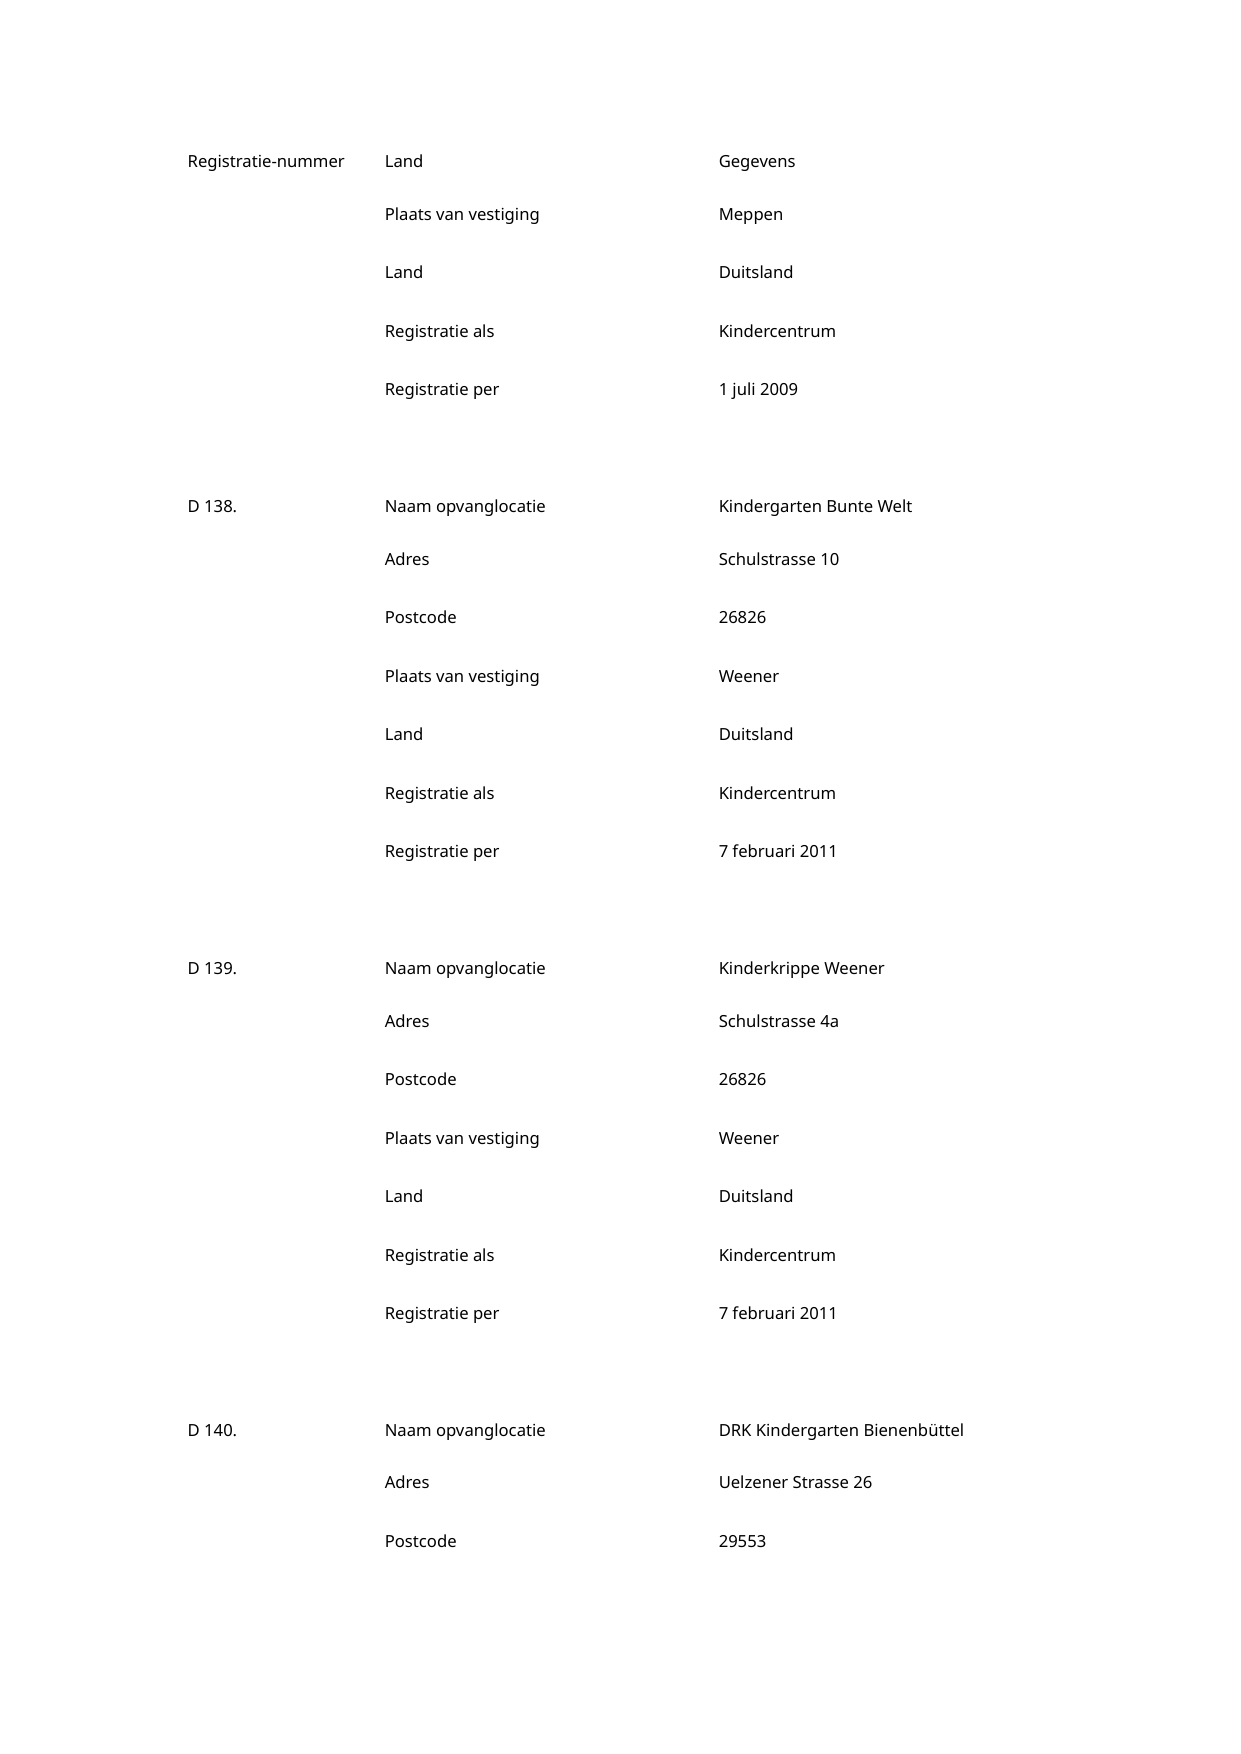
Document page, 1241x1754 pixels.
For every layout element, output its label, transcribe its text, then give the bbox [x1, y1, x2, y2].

table_header Land [385, 150, 718, 203]
table_cell 29553 [719, 1530, 1053, 1588]
table_cell [188, 548, 384, 606]
table_cell Registratie als [385, 320, 718, 378]
table_cell Registratie per [385, 378, 718, 436]
table_cell [385, 1360, 718, 1418]
table_header Registratie-nummer [188, 150, 384, 203]
table_cell [188, 840, 384, 898]
table_cell Kindergarten Bunte Welt [719, 495, 1053, 548]
table_cell Registratie per [385, 1302, 718, 1360]
table_cell Plaats van vestiging [385, 1126, 718, 1185]
table_cell [188, 436, 384, 495]
table_cell [385, 436, 718, 495]
table_cell Naam opvanglocatie [385, 495, 718, 548]
table_cell Plaats van vestiging [385, 203, 718, 261]
table_cell [188, 320, 384, 378]
table_cell Plaats van vestiging [385, 665, 718, 723]
table_cell [188, 1530, 384, 1588]
table_cell Duitsland [719, 723, 1053, 781]
table_cell Duitsland [719, 261, 1053, 319]
table_cell [188, 203, 384, 261]
table_cell D 139. [188, 957, 384, 1009]
table_cell 7 februari 2011 [719, 1302, 1053, 1360]
table_cell DRK Kindergarten Bienenbüttel [719, 1419, 1053, 1471]
table_cell Kindercentrum [719, 1243, 1053, 1302]
table_cell [719, 1360, 1053, 1418]
table_cell Duitsland [719, 1185, 1053, 1243]
table_cell [188, 1068, 384, 1126]
table_cell Postcode [385, 1068, 718, 1126]
table_cell Schulstrasse 10 [719, 548, 1053, 606]
table_cell Adres [385, 1009, 718, 1068]
table_cell [188, 1009, 384, 1068]
table_cell [188, 1471, 384, 1529]
table_cell Weener [719, 665, 1053, 723]
table_cell [719, 898, 1053, 957]
table_cell [188, 1302, 384, 1360]
table_cell Land [385, 723, 718, 781]
table_cell Kinderkrippe Weener [719, 957, 1053, 1009]
table_cell 1 juli 2009 [719, 378, 1053, 436]
table_cell Kindercentrum [719, 320, 1053, 378]
table_cell D 140. [188, 1419, 384, 1471]
table_cell Adres [385, 1471, 718, 1529]
table_cell [188, 261, 384, 319]
table_cell Postcode [385, 1530, 718, 1588]
table_cell [188, 1360, 384, 1418]
table_cell [188, 606, 384, 664]
table_cell Naam opvanglocatie [385, 957, 718, 1009]
table_cell Kindercentrum [719, 781, 1053, 840]
table_cell Land [385, 1185, 718, 1243]
table_cell Registratie per [385, 840, 718, 898]
table_cell D 138. [188, 495, 384, 548]
table_cell Uelzener Strasse 26 [719, 1471, 1053, 1529]
table_cell Registratie als [385, 781, 718, 840]
table_cell [188, 1185, 384, 1243]
table_cell [188, 723, 384, 781]
table_cell [188, 378, 384, 436]
table_cell Registratie als [385, 1243, 718, 1302]
table_cell [188, 781, 384, 840]
table_cell Land [385, 261, 718, 319]
table_cell 26826 [719, 1068, 1053, 1126]
table_cell [188, 1126, 384, 1185]
table_cell [188, 1243, 384, 1302]
table_cell Meppen [719, 203, 1053, 261]
table_header Gegevens [719, 150, 1053, 203]
table_cell 26826 [719, 606, 1053, 664]
table_cell [188, 665, 384, 723]
table_cell Weener [719, 1126, 1053, 1185]
table_cell 7 februari 2011 [719, 840, 1053, 898]
table_cell Naam opvanglocatie [385, 1419, 718, 1471]
table_cell [719, 436, 1053, 495]
table_cell [188, 898, 384, 957]
table_cell Adres [385, 548, 718, 606]
table_cell [385, 898, 718, 957]
table_cell Schulstrasse 4a [719, 1009, 1053, 1068]
table_cell Postcode [385, 606, 718, 664]
